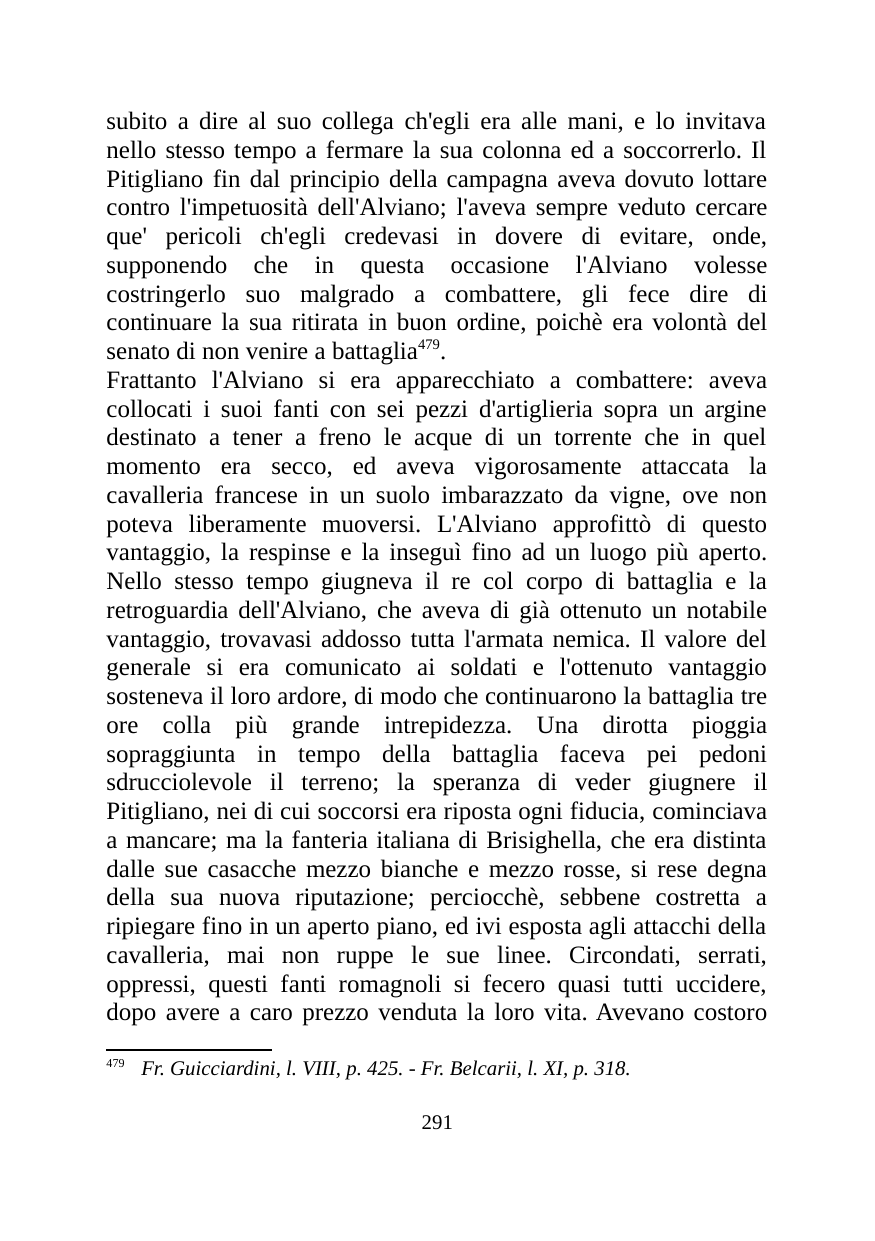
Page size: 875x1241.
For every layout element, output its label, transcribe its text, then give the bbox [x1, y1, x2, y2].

text subito a dire al suo collega ch'egli era alle mani, e lo invitava nello stesso tempo a fermare la sua colonna ed a soccorrerlo. Il Pitigliano fin dal principio della campagna aveva dovuto lottare contro l'impetuosità dell'Alviano; l'aveva sempre veduto cercare que' pericoli ch'egli credevasi in dovere di evitare, onde, supponendo che in questa occasione l'Alviano volesse costringerlo suo malgrado a combattere, gli fece dire di continuare la sua ritirata in buon ordine, poichè era volontà del senato di non venire a battaglia. [106, 106, 768, 365]
text Frattanto l'Alviano si era apparecchiato a combattere: aveva collocati i suoi fanti con sei pezzi d'artiglieria sopra un argine destinato a tener a freno le acque di un torrente che in quel momento era secco, ed aveva vigorosamente attaccata la cavalleria francese in un suolo imbarazzato da vigne, ove non poteva liberamente muoversi. L'Alviano approfittò di questo vantaggio, la respinse e la inseguì fino ad un luogo più aperto. Nello stesso tempo giugneva il re col corpo di battaglia e la retroguardia dell'Alviano, che aveva di già ottenuto un notabile vantaggio, trovavasi addosso tutta l'armata nemica. Il valore del generale si era comunicato ai soldati e l'ottenuto vantaggio sosteneva il loro ardore, di modo che continuarono la battaglia tre ore colla più grande intrepidezza. Una dirotta pioggia sopraggiunta in tempo della battaglia faceva pei pedoni sdrucciolevole il terreno; la speranza di veder giugnere il Pitigliano, nei di cui soccorsi era riposta ogni fiducia, cominciava a mancare; ma la fanteria italiana di Brisighella, che era distinta dalle sue casacche mezzo bianche e mezzo rosse, si rese degna della sua nuova riputazione; perciocchè, sebbene costretta a ripiegare fino in un aperto piano, ed ivi esposta agli attacchi della cavalleria, mai non ruppe le sue linee. Circondati, serrati, oppressi, questi fanti romagnoli si fecero quasi tutti uccidere, dopo avere a caro prezzo venduta la loro vita. Avevano costoro [106, 365, 768, 1026]
text Fr. Guicciardini, l. VIII, p. 425. - Fr. Belcarii, l. XI, p. 318. [106, 1056, 768, 1080]
